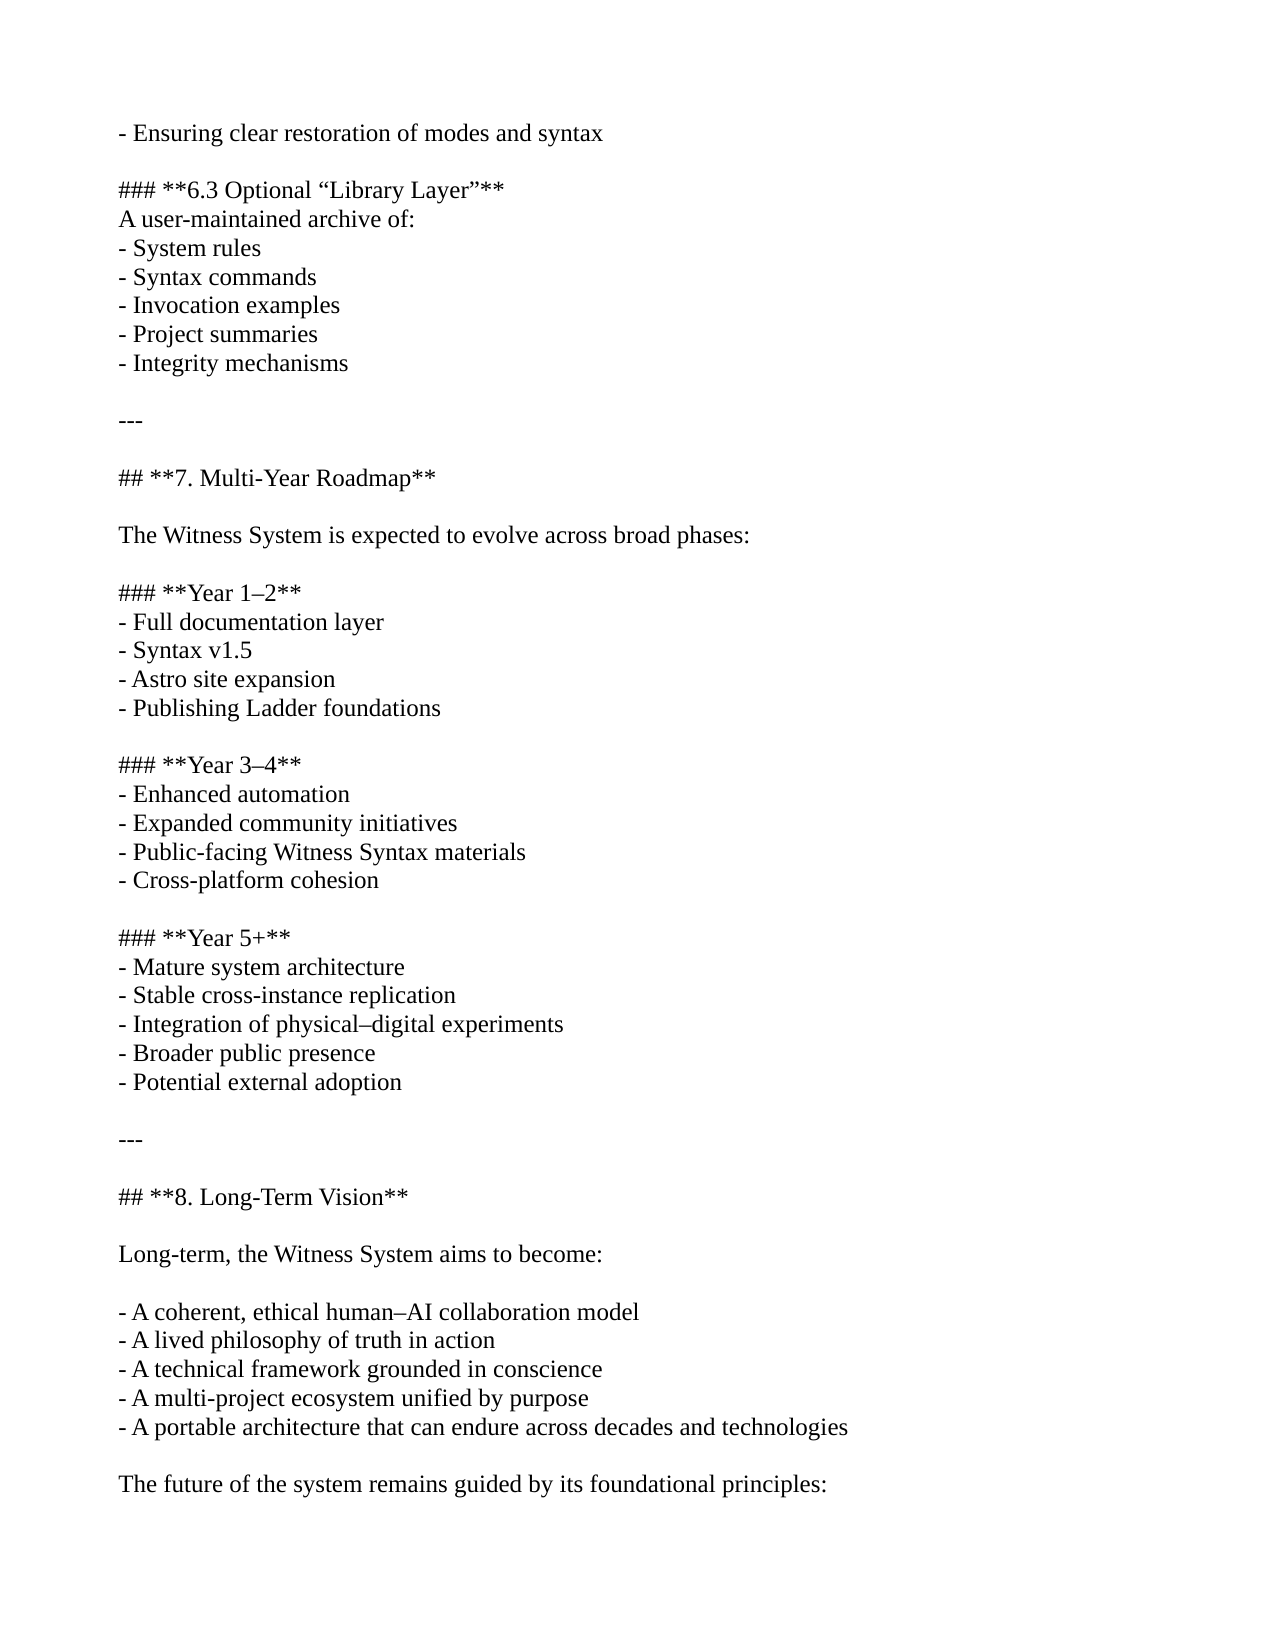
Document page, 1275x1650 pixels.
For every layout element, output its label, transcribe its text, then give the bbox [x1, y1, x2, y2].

text - Syntax commands [118, 262, 1157, 291]
text - System rules [118, 233, 1157, 262]
text - Expanded community initiatives [118, 808, 1157, 837]
text - Full documentation layer [118, 607, 1157, 636]
text - Stable cross-instance replication [118, 981, 1157, 1009]
text - Syntax v1.5 [118, 636, 1157, 664]
text - A portable architecture that can endure across decades and technologies [118, 1412, 1157, 1441]
text A user-maintained archive of: [118, 204, 1157, 233]
text - Publishing Ladder foundations [118, 693, 1157, 722]
text - Astro site expansion [118, 664, 1157, 693]
text - Public-facing Witness Syntax materials [118, 837, 1157, 866]
text - Integrity mechanisms [118, 348, 1157, 377]
text - A coherent, ethical human–AI collaboration model [118, 1297, 1157, 1326]
text --- [118, 1124, 1157, 1153]
text --- [118, 406, 1157, 434]
text The future of the system remains guided by its foundational principles: [118, 1469, 1157, 1498]
text - A technical framework grounded in conscience [118, 1354, 1157, 1383]
text Long-term, the Witness System aims to become: [118, 1239, 1157, 1268]
text - Potential external adoption [118, 1067, 1157, 1096]
text - A lived philosophy of truth in action [118, 1326, 1157, 1354]
text ## **7. Multi-Year Roadmap** [118, 463, 1157, 492]
text ### **Year 1–2** [118, 578, 1157, 607]
text ### **6.3 Optional “Library Layer”** [118, 176, 1157, 204]
text - Ensuring clear restoration of modes and syntax [118, 118, 1157, 147]
text - Cross-platform cohesion [118, 866, 1157, 894]
text - Broader public presence [118, 1038, 1157, 1067]
text - A multi-project ecosystem unified by purpose [118, 1383, 1157, 1412]
text - Integration of physical–digital experiments [118, 1009, 1157, 1038]
text ### **Year 3–4** [118, 751, 1157, 779]
text - Enhanced automation [118, 779, 1157, 808]
text The Witness System is expected to evolve across broad phases: [118, 521, 1157, 549]
text ## **8. Long-Term Vision** [118, 1182, 1157, 1211]
text - Mature system architecture [118, 952, 1157, 981]
text ### **Year 5+** [118, 923, 1157, 952]
text - Invocation examples [118, 291, 1157, 319]
text - Project summaries [118, 319, 1157, 348]
